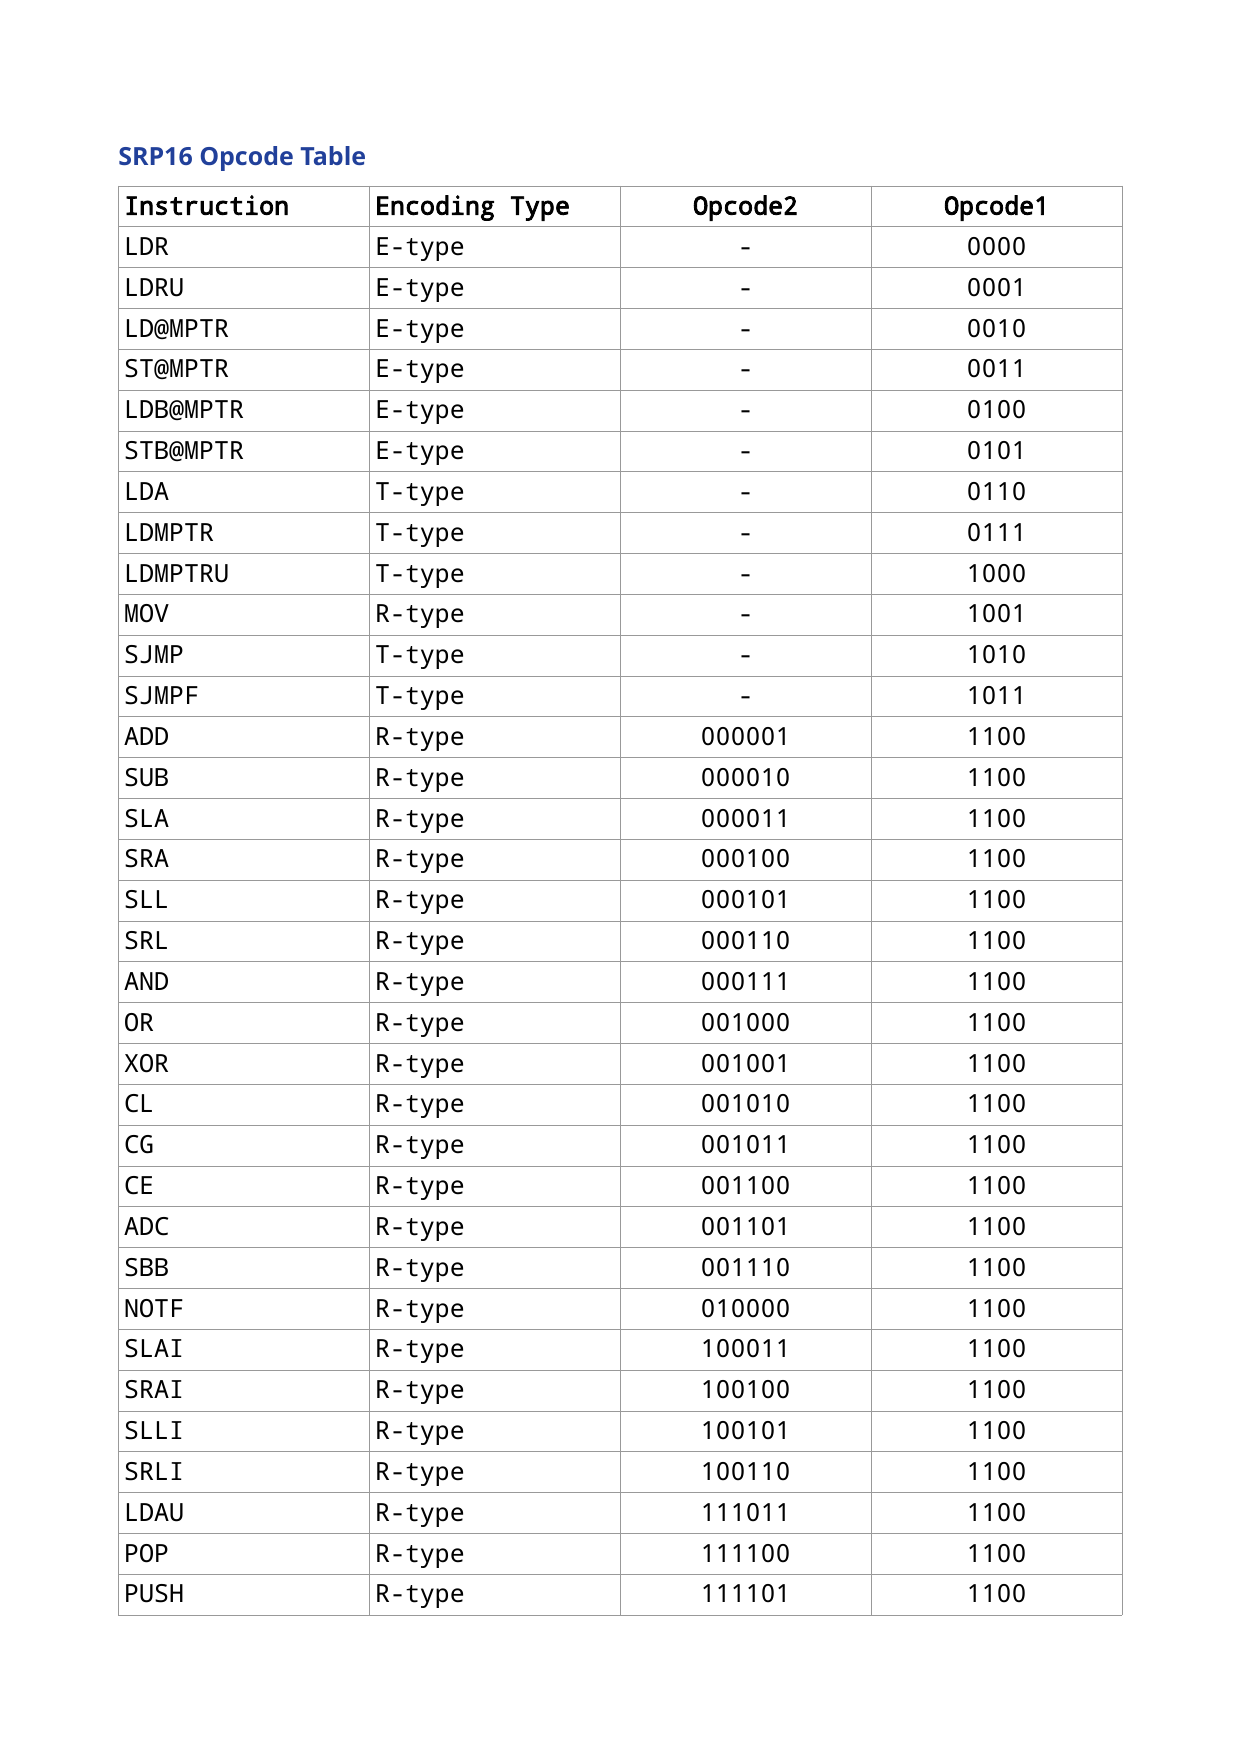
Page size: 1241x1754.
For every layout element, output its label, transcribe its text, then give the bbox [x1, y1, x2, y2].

table_cell LDMPTRU [119, 554, 369, 594]
table_cell R-type [370, 595, 620, 635]
table_cell R-type [370, 1534, 620, 1574]
table_cell 000100 [621, 840, 871, 880]
table_cell SRLI [119, 1452, 369, 1492]
table_cell 100101 [621, 1412, 871, 1451]
table_cell SLL [119, 881, 369, 921]
table_cell SLAI [119, 1330, 369, 1370]
table_cell 0010 [872, 309, 1122, 349]
table_cell R-type [370, 717, 620, 757]
table_cell 000001 [621, 717, 871, 757]
table_cell SLLI [119, 1412, 369, 1451]
table_cell 1100 [872, 1126, 1122, 1166]
table_cell LDMPTR [119, 513, 369, 553]
table_cell E-type [370, 309, 620, 349]
table_cell 001101 [621, 1207, 871, 1247]
table_cell 111011 [621, 1493, 871, 1533]
table_cell R-type [370, 881, 620, 921]
table_cell 111100 [621, 1534, 871, 1574]
table_cell PUSH [119, 1575, 369, 1615]
table_cell OR [119, 1003, 369, 1043]
table_cell 001010 [621, 1085, 871, 1125]
table_cell R-type [370, 1207, 620, 1247]
table_cell ADC [119, 1207, 369, 1247]
table_cell 1011 [872, 677, 1122, 716]
table_cell R-type [370, 1085, 620, 1125]
table_header Encoding Type [370, 187, 620, 226]
table_cell SJMPF [119, 677, 369, 716]
table_cell R-type [370, 962, 620, 1002]
table_cell - [621, 391, 871, 431]
table_cell - [621, 309, 871, 349]
table_cell - [621, 595, 871, 635]
table_cell 1100 [872, 1167, 1122, 1206]
table_cell 001100 [621, 1167, 871, 1206]
table_cell CL [119, 1085, 369, 1125]
table_cell 0101 [872, 432, 1122, 471]
table_cell 001011 [621, 1126, 871, 1166]
table_cell 1100 [872, 1207, 1122, 1247]
table_cell XOR [119, 1044, 369, 1084]
table_cell NOTF [119, 1289, 369, 1329]
table_cell 111101 [621, 1575, 871, 1615]
table_cell 1100 [872, 1289, 1122, 1329]
table_cell 100011 [621, 1330, 871, 1370]
table_cell 1100 [872, 1085, 1122, 1125]
table_cell LD@MPTR [119, 309, 369, 349]
table_cell 1100 [872, 1412, 1122, 1451]
table_cell R-type [370, 1493, 620, 1533]
table_cell LDB@MPTR [119, 391, 369, 431]
table_cell R-type [370, 1412, 620, 1451]
table_cell SLA [119, 799, 369, 839]
table_cell - [621, 636, 871, 676]
table_cell 1100 [872, 717, 1122, 757]
table_cell 1100 [872, 922, 1122, 961]
table_cell SRA [119, 840, 369, 880]
table_cell T-type [370, 513, 620, 553]
table_cell CE [119, 1167, 369, 1206]
table_cell SRL [119, 922, 369, 961]
table_cell MOV [119, 595, 369, 635]
table_cell 000011 [621, 799, 871, 839]
table_cell 1100 [872, 1248, 1122, 1288]
table_header Opcode1 [872, 187, 1122, 226]
table_cell 010000 [621, 1289, 871, 1329]
table_cell 1100 [872, 1371, 1122, 1411]
table_cell - [621, 472, 871, 512]
table_cell R-type [370, 1452, 620, 1492]
table_cell SBB [119, 1248, 369, 1288]
table_cell 1100 [872, 1330, 1122, 1370]
table_cell T-type [370, 472, 620, 512]
table_cell 001000 [621, 1003, 871, 1043]
table_cell R-type [370, 1575, 620, 1615]
table_cell R-type [370, 1126, 620, 1166]
table_cell 1010 [872, 636, 1122, 676]
table_cell POP [119, 1534, 369, 1574]
table_cell STB@MPTR [119, 432, 369, 471]
table_cell - [621, 268, 871, 308]
table_cell 1001 [872, 595, 1122, 635]
table_cell - [621, 513, 871, 553]
table_cell 100100 [621, 1371, 871, 1411]
table_cell 1100 [872, 881, 1122, 921]
table_cell T-type [370, 636, 620, 676]
table_cell 1100 [872, 840, 1122, 880]
table_cell 1100 [872, 1493, 1122, 1533]
table_cell 100110 [621, 1452, 871, 1492]
table_cell 0011 [872, 350, 1122, 390]
table_cell T-type [370, 554, 620, 594]
table_cell R-type [370, 758, 620, 798]
table_cell 001001 [621, 1044, 871, 1084]
table_cell SRAI [119, 1371, 369, 1411]
table_cell LDR [119, 227, 369, 267]
table_cell 000110 [621, 922, 871, 961]
table_cell - [621, 432, 871, 471]
table_cell LDRU [119, 268, 369, 308]
table_header Opcode2 [621, 187, 871, 226]
table_cell 000010 [621, 758, 871, 798]
table_cell 1100 [872, 799, 1122, 839]
table_cell E-type [370, 391, 620, 431]
table_cell AND [119, 962, 369, 1002]
table_cell ADD [119, 717, 369, 757]
table_cell T-type [370, 677, 620, 716]
table_cell R-type [370, 922, 620, 961]
table_cell - [621, 677, 871, 716]
table_cell 1100 [872, 1003, 1122, 1043]
table_cell 0100 [872, 391, 1122, 431]
table_cell 000111 [621, 962, 871, 1002]
table_cell 000101 [621, 881, 871, 921]
table_cell E-type [370, 350, 620, 390]
table_cell 1100 [872, 1452, 1122, 1492]
table_cell R-type [370, 1371, 620, 1411]
table_cell E-type [370, 227, 620, 267]
table_cell LDA [119, 472, 369, 512]
subtitle SRP16 Opcode Table [118, 139, 1122, 173]
table_cell R-type [370, 1248, 620, 1288]
table_cell R-type [370, 1003, 620, 1043]
table_cell 0001 [872, 268, 1122, 308]
table_cell R-type [370, 799, 620, 839]
table_cell 1100 [872, 1534, 1122, 1574]
table_cell R-type [370, 840, 620, 880]
table_cell 001110 [621, 1248, 871, 1288]
table_cell ST@MPTR [119, 350, 369, 390]
table_cell E-type [370, 268, 620, 308]
table_cell R-type [370, 1167, 620, 1206]
table_cell R-type [370, 1330, 620, 1370]
table_cell 0111 [872, 513, 1122, 553]
table_header Instruction [119, 187, 369, 226]
table_cell 1100 [872, 758, 1122, 798]
table_cell CG [119, 1126, 369, 1166]
table_cell R-type [370, 1044, 620, 1084]
table_cell - [621, 554, 871, 594]
table_cell E-type [370, 432, 620, 471]
table_cell 1100 [872, 1044, 1122, 1084]
table_cell 0110 [872, 472, 1122, 512]
table_cell 1100 [872, 1575, 1122, 1615]
table_cell - [621, 227, 871, 267]
table_cell SJMP [119, 636, 369, 676]
table_cell SUB [119, 758, 369, 798]
table_cell LDAU [119, 1493, 369, 1533]
table_cell 0000 [872, 227, 1122, 267]
table_cell - [621, 350, 871, 390]
table_cell R-type [370, 1289, 620, 1329]
table_cell 1000 [872, 554, 1122, 594]
table_cell 1100 [872, 962, 1122, 1002]
